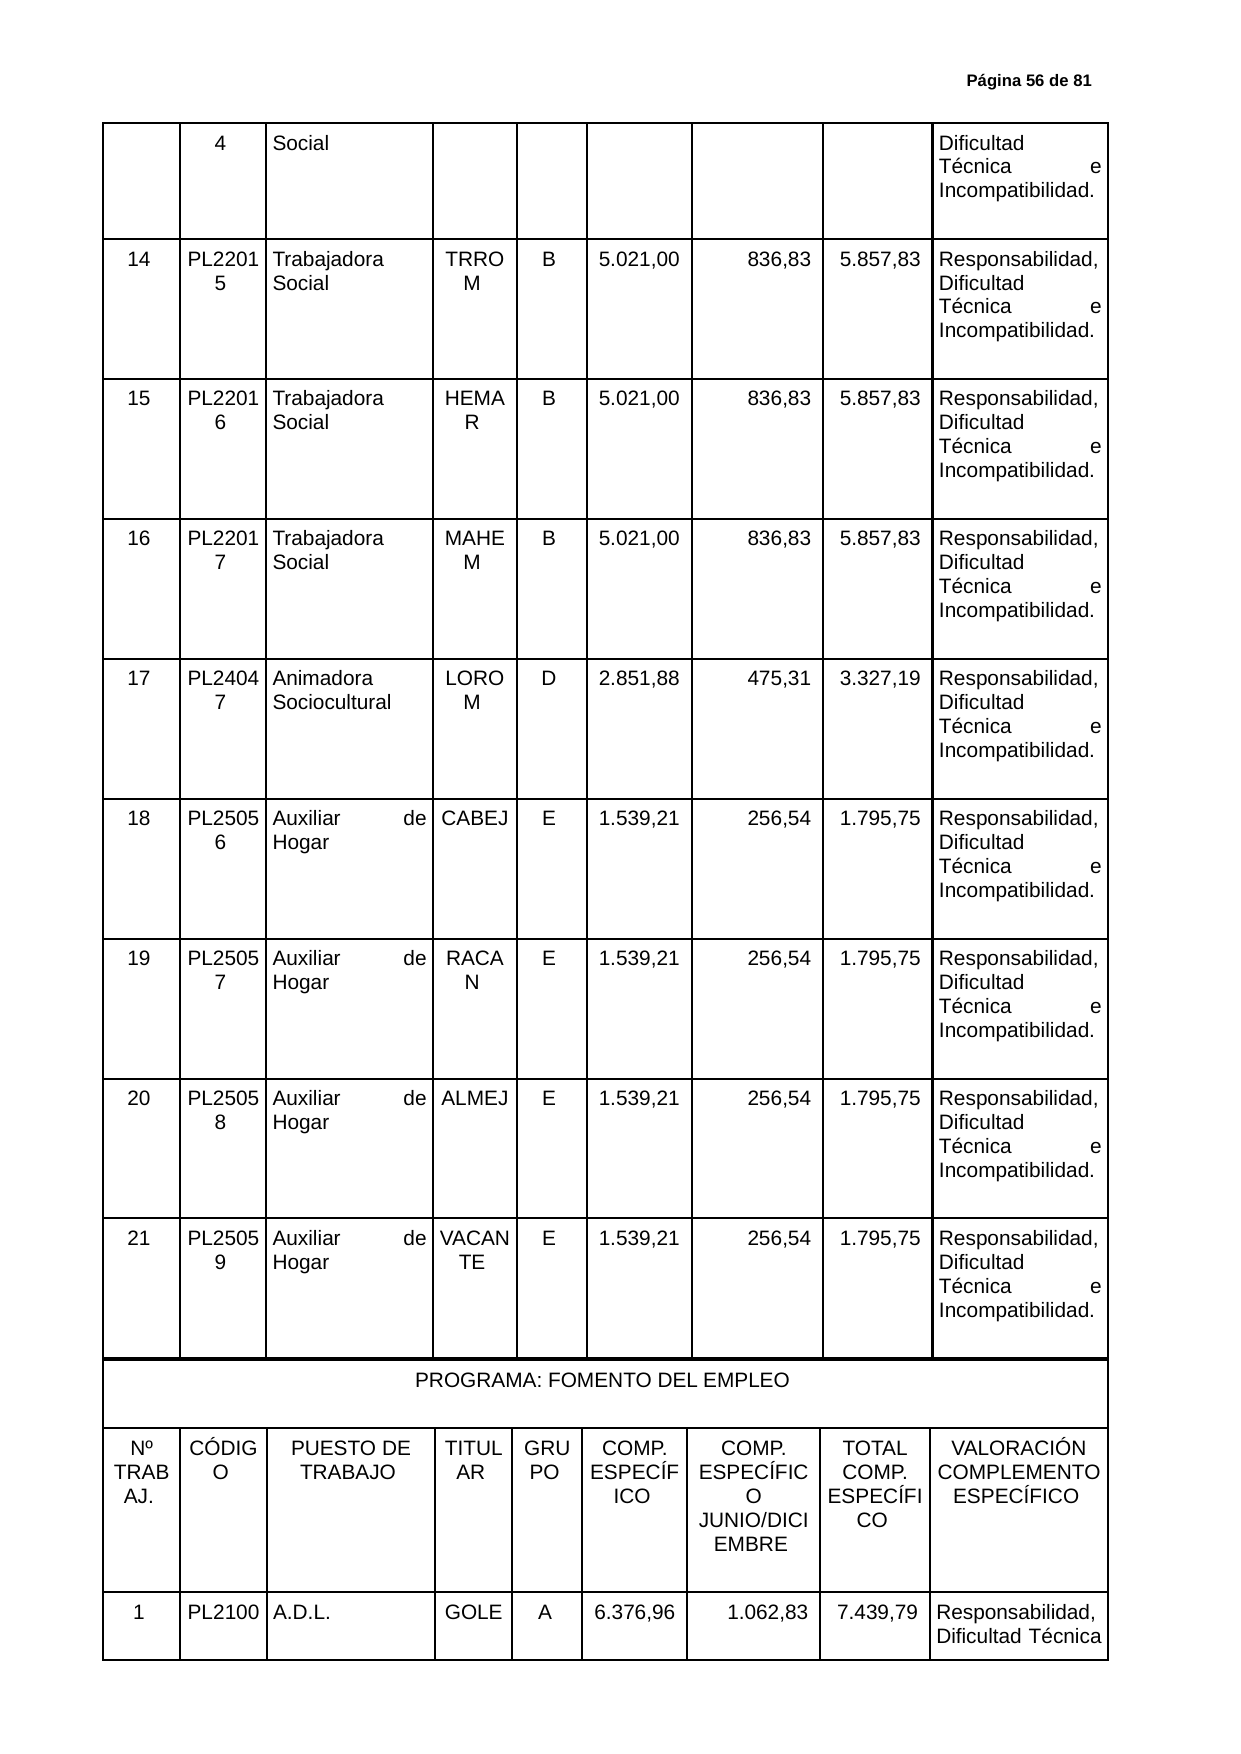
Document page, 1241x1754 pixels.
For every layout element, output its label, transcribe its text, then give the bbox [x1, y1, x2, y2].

table_cell PL25059 [181, 1219, 265, 1357]
table_cell 17 [104, 660, 179, 798]
table_cell Responsabilidad, Dificultad Técnica e Incompatibilidad. [934, 380, 1107, 518]
table_cell Responsabilidad, Dificultad Técnica e Incompatibilidad. [934, 240, 1107, 378]
table_cell Auxiliar de Hogar [267, 1080, 432, 1217]
table_cell TITULAR [436, 1429, 511, 1591]
table_cell COMP. ESPECÍFICO [583, 1429, 686, 1591]
table_cell 7.439,79 [821, 1593, 929, 1659]
table_cell E [518, 1219, 586, 1357]
table_cell 14 [104, 240, 179, 378]
table_cell Auxiliar de Hogar [267, 800, 432, 937]
table_cell GOLE [436, 1593, 511, 1659]
table_cell 1.539,21 [588, 1080, 691, 1217]
table_cell 5.021,00 [588, 240, 691, 378]
table_cell D [518, 660, 586, 798]
table_cell 1.795,75 [824, 1219, 931, 1357]
table_cell 5.857,83 [824, 380, 931, 518]
table_header PROGRAMA: FOMENTO DEL EMPLEO [104, 1361, 1107, 1427]
table_cell Responsabilidad, Dificultad Técnica e Incompatibilidad. [934, 800, 1107, 937]
table_cell [518, 124, 586, 238]
table_cell Responsabilidad, Dificultad Técnica e Incompatibilidad. [934, 1219, 1107, 1357]
table_cell B [518, 380, 586, 518]
table_cell 5.857,83 [824, 240, 931, 378]
table_cell A [513, 1593, 581, 1659]
table_cell 3.327,19 [824, 660, 931, 798]
table_cell CÓDIGO [181, 1429, 266, 1591]
table_cell E [518, 940, 586, 1077]
table_cell Nº TRABAJ. [104, 1429, 179, 1591]
table_cell B [518, 520, 586, 658]
table_cell 1 [104, 1593, 179, 1659]
table_cell [824, 124, 931, 238]
table_cell RACAN [434, 940, 516, 1077]
table_cell 836,83 [693, 380, 822, 518]
table_cell Trabajadora Social [267, 380, 432, 518]
table_cell GRUPO [513, 1429, 581, 1591]
table_cell 256,54 [693, 1080, 822, 1217]
table_cell 1.539,21 [588, 940, 691, 1077]
table_cell Responsabilidad, Dificultad Técnica e Incompatibilidad. [934, 660, 1107, 798]
table_cell A.D.L. [268, 1593, 434, 1659]
table_cell Responsabilidad, Dificultad Técnica e Incompatibilidad. [934, 940, 1107, 1077]
table_cell Social [267, 124, 432, 238]
table_cell VALORACIÓN COMPLEMENTO ESPECÍFICO [931, 1429, 1107, 1591]
table_cell 256,54 [693, 1219, 822, 1357]
table_cell Trabajadora Social [267, 240, 432, 378]
table_cell 5.021,00 [588, 520, 691, 658]
table_cell 4 [181, 124, 265, 238]
table_cell 836,83 [693, 520, 822, 658]
table_cell ALMEJ [434, 1080, 516, 1217]
table_cell B [518, 240, 586, 378]
table_cell 1.795,75 [824, 940, 931, 1077]
table_cell Responsabilidad, Dificultad Técnica [931, 1593, 1107, 1659]
table_cell 836,83 [693, 240, 822, 378]
table_cell Trabajadora Social [267, 520, 432, 658]
table_cell Auxiliar de Hogar [267, 940, 432, 1077]
table_cell VACANTE [434, 1219, 516, 1357]
table_cell Responsabilidad, Dificultad Técnica e Incompatibilidad. [934, 520, 1107, 658]
table_cell 256,54 [693, 940, 822, 1077]
table_cell 1.539,21 [588, 1219, 691, 1357]
table_cell 256,54 [693, 800, 822, 937]
table_cell TRROM [434, 240, 516, 378]
table_cell LOROM [434, 660, 516, 798]
table_cell PL25057 [181, 940, 265, 1077]
table_cell 19 [104, 940, 179, 1077]
table_cell PL2100 [181, 1593, 266, 1659]
table_cell Auxiliar de Hogar [267, 1219, 432, 1357]
table_cell E [518, 800, 586, 937]
table_cell Dificultad Técnica e Incompatibilidad. [934, 124, 1107, 238]
table_cell CABEJ [434, 800, 516, 937]
table_cell TOTAL COMP. ESPECÍFICO [821, 1429, 929, 1591]
table_cell 2.851,88 [588, 660, 691, 798]
table_cell COMP. ESPECÍFICO JUNIO/DICIEMBRE [688, 1429, 819, 1591]
table_cell PL24047 [181, 660, 265, 798]
table_cell E [518, 1080, 586, 1217]
table_cell MAHEM [434, 520, 516, 658]
table_cell PL22016 [181, 380, 265, 518]
table_cell [104, 124, 179, 238]
table_cell 21 [104, 1219, 179, 1357]
table_cell Animadora Sociocultural [267, 660, 432, 798]
table_cell HEMAR [434, 380, 516, 518]
table_cell 1.539,21 [588, 800, 691, 937]
table_cell 20 [104, 1080, 179, 1217]
table_cell 5.021,00 [588, 380, 691, 518]
table_cell 1.795,75 [824, 1080, 931, 1217]
table_cell 1.062,83 [688, 1593, 819, 1659]
table_cell 15 [104, 380, 179, 518]
table_cell PL25058 [181, 1080, 265, 1217]
table_cell Responsabilidad, Dificultad Técnica e Incompatibilidad. [934, 1080, 1107, 1217]
table_cell PL25056 [181, 800, 265, 937]
table_cell 6.376,96 [583, 1593, 686, 1659]
table_cell [693, 124, 822, 238]
table_cell 18 [104, 800, 179, 937]
table_cell 16 [104, 520, 179, 658]
table_cell PUESTO DE TRABAJO [268, 1429, 434, 1591]
table_cell PL22015 [181, 240, 265, 378]
table_cell 5.857,83 [824, 520, 931, 658]
table_cell [588, 124, 691, 238]
table_cell [434, 124, 516, 238]
table_cell 1.795,75 [824, 800, 931, 937]
table_cell 475,31 [693, 660, 822, 798]
table_cell PL22017 [181, 520, 265, 658]
